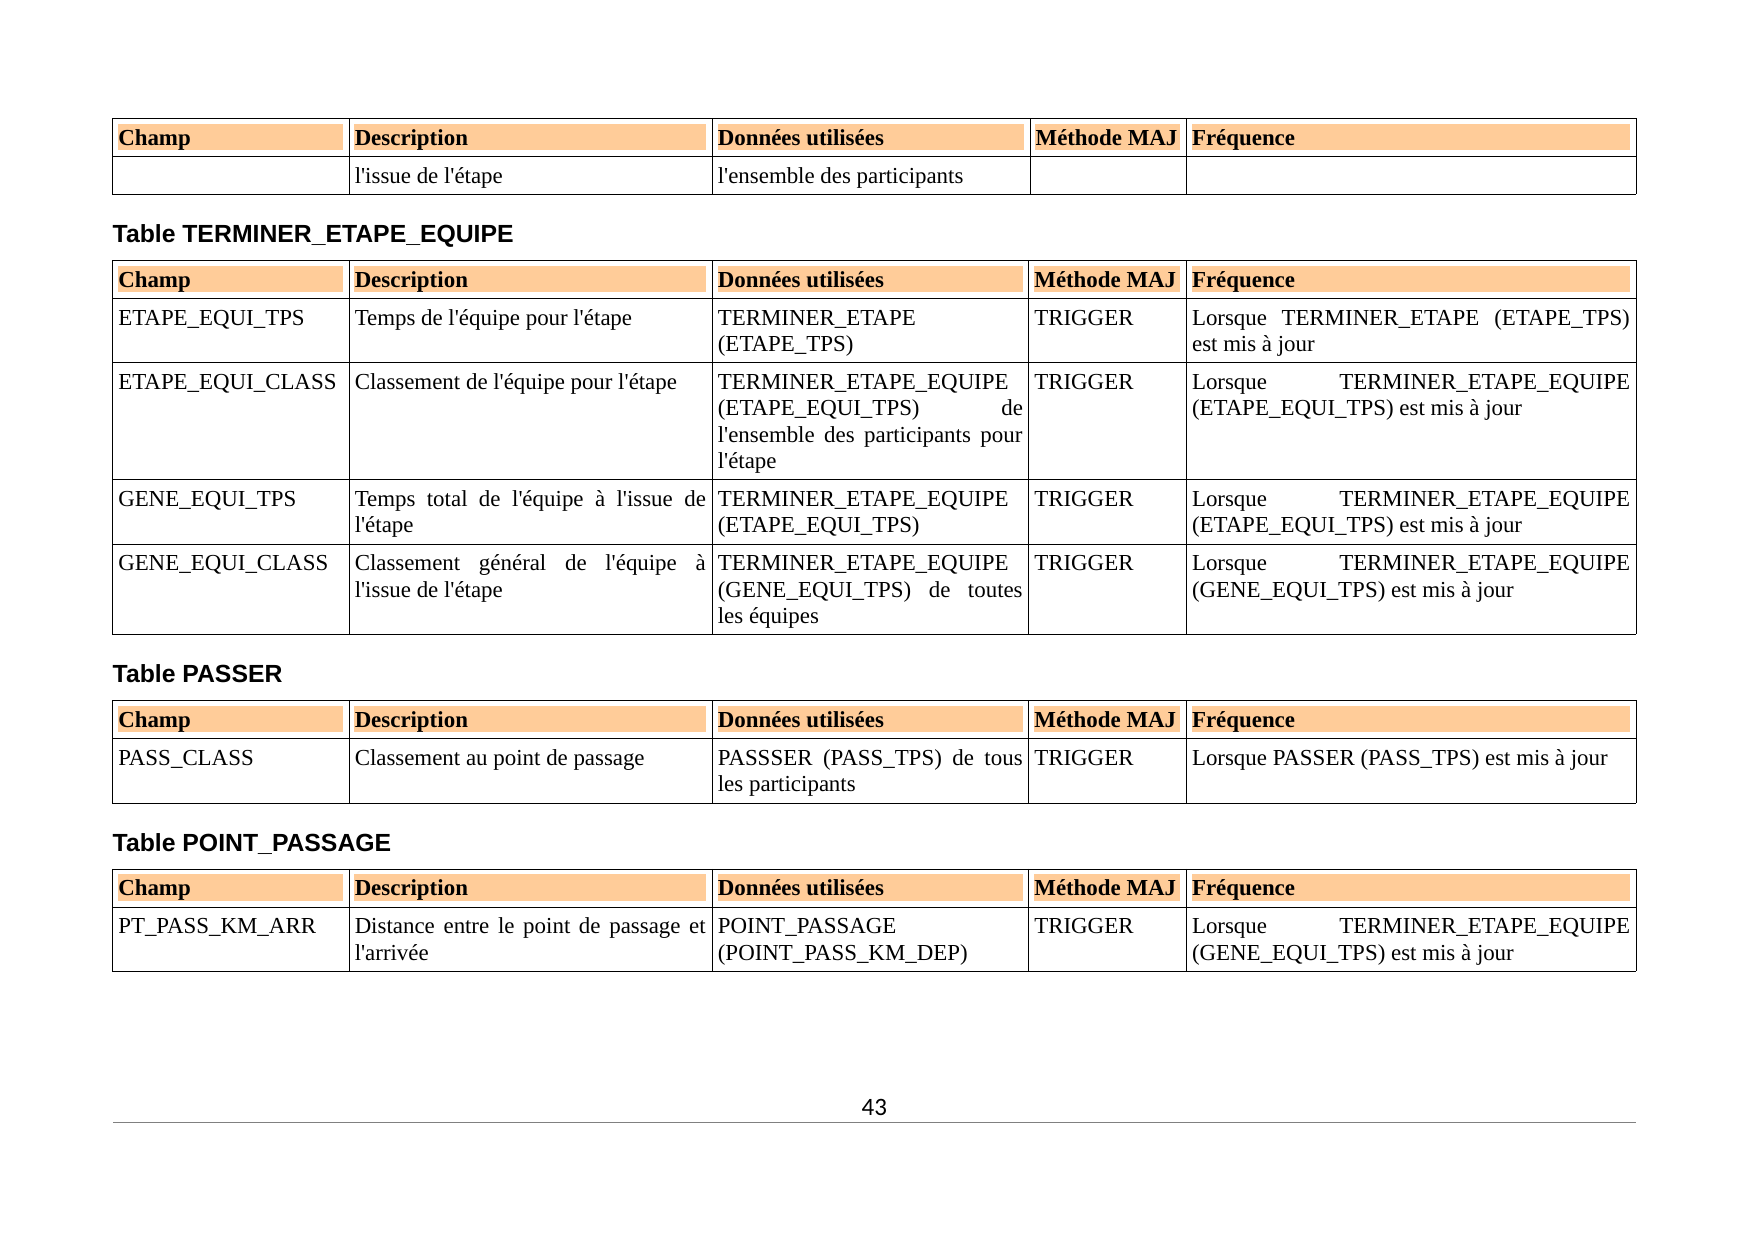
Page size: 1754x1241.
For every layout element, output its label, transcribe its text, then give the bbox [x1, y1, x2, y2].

table_header Méthode MAJ [1031, 119, 1186, 156]
table_cell Classement au point de passage [350, 739, 712, 802]
table_cell Lorsque TERMINER_ETAPE_EQUIPE (ETAPE_EQUI_TPS) est mis à jour [1187, 480, 1636, 543]
table_cell TERMINER_ETAPE_EQUIPE (GENE_EQUI_TPS) de toutes les équipes [713, 545, 1028, 634]
table_header Données utilisées [713, 261, 1028, 298]
table_header Champ [113, 119, 349, 156]
table_header Description [350, 870, 712, 907]
table_cell l'issue de l'étape [350, 157, 712, 194]
table_header Données utilisées [713, 701, 1028, 738]
table_cell Lorsque TERMINER_ETAPE (ETAPE_TPS) est mis à jour [1187, 299, 1636, 362]
table_cell Distance entre le point de passage et l'arrivée [350, 908, 712, 971]
table_header Données utilisées [713, 870, 1028, 907]
table_cell PT_PASS_KM_ARR [113, 908, 349, 971]
table_header Méthode MAJ [1029, 701, 1186, 738]
table_cell Classement de l'équipe pour l'étape [350, 363, 712, 479]
table_header Fréquence [1187, 261, 1636, 298]
table_cell TERMINER_ETAPE (ETAPE_TPS) [713, 299, 1028, 362]
table_header Champ [113, 261, 349, 298]
subtitle Table POINT_PASSAGE [112, 828, 1636, 856]
table_header Données utilisées [713, 119, 1030, 156]
table_cell TRIGGER [1029, 908, 1186, 971]
table_header Description [350, 119, 712, 156]
table_header Champ [113, 701, 349, 738]
table_cell Lorsque TERMINER_ETAPE_EQUIPE (GENE_EQUI_TPS) est mis à jour [1187, 908, 1636, 971]
table_cell POINT_PASSAGE (POINT_PASS_KM_DEP) [713, 908, 1028, 971]
table_header Champ [113, 870, 349, 907]
table_cell l'ensemble des participants [713, 157, 1030, 194]
table_cell TERMINER_ETAPE_EQUIPE (ETAPE_EQUI_TPS) [713, 480, 1028, 543]
table_cell TRIGGER [1029, 545, 1186, 634]
table_cell [1187, 157, 1636, 194]
table_cell TRIGGER [1029, 299, 1186, 362]
table_cell [1031, 157, 1186, 194]
table_cell Lorsque PASSER (PASS_TPS) est mis à jour [1187, 739, 1636, 802]
table_cell PASSSER (PASS_TPS) de tous les participants [713, 739, 1028, 802]
table_cell TRIGGER [1029, 739, 1186, 802]
table_cell ETAPE_EQUI_CLASS [113, 363, 349, 479]
table_cell ETAPE_EQUI_TPS [113, 299, 349, 362]
table_cell PASS_CLASS [113, 739, 349, 802]
table_cell TERMINER_ETAPE_EQUIPE (ETAPE_EQUI_TPS) de l'ensemble des participants pour l'étape [713, 363, 1028, 479]
subtitle Table TERMINER_ETAPE_EQUIPE [112, 219, 1636, 248]
table_cell [113, 157, 349, 194]
table_cell Lorsque TERMINER_ETAPE_EQUIPE (GENE_EQUI_TPS) est mis à jour [1187, 545, 1636, 634]
table_header Fréquence [1187, 870, 1636, 907]
table_cell Temps total de l'équipe à l'issue de l'étape [350, 480, 712, 543]
table_header Description [350, 261, 712, 298]
table_cell GENE_EQUI_TPS [113, 480, 349, 543]
subtitle Table PASSER [112, 659, 1636, 688]
table_cell TRIGGER [1029, 480, 1186, 543]
table_cell Classement général de l'équipe à l'issue de l'étape [350, 545, 712, 634]
table_cell TRIGGER [1029, 363, 1186, 479]
table_header Fréquence [1187, 119, 1636, 156]
table_header Méthode MAJ [1029, 261, 1186, 298]
table_cell Lorsque TERMINER_ETAPE_EQUIPE (ETAPE_EQUI_TPS) est mis à jour [1187, 363, 1636, 479]
table_cell GENE_EQUI_CLASS [113, 545, 349, 634]
table_header Description [350, 701, 712, 738]
table_header Fréquence [1187, 701, 1636, 738]
table_cell Temps de l'équipe pour l'étape [350, 299, 712, 362]
table_header Méthode MAJ [1029, 870, 1186, 907]
